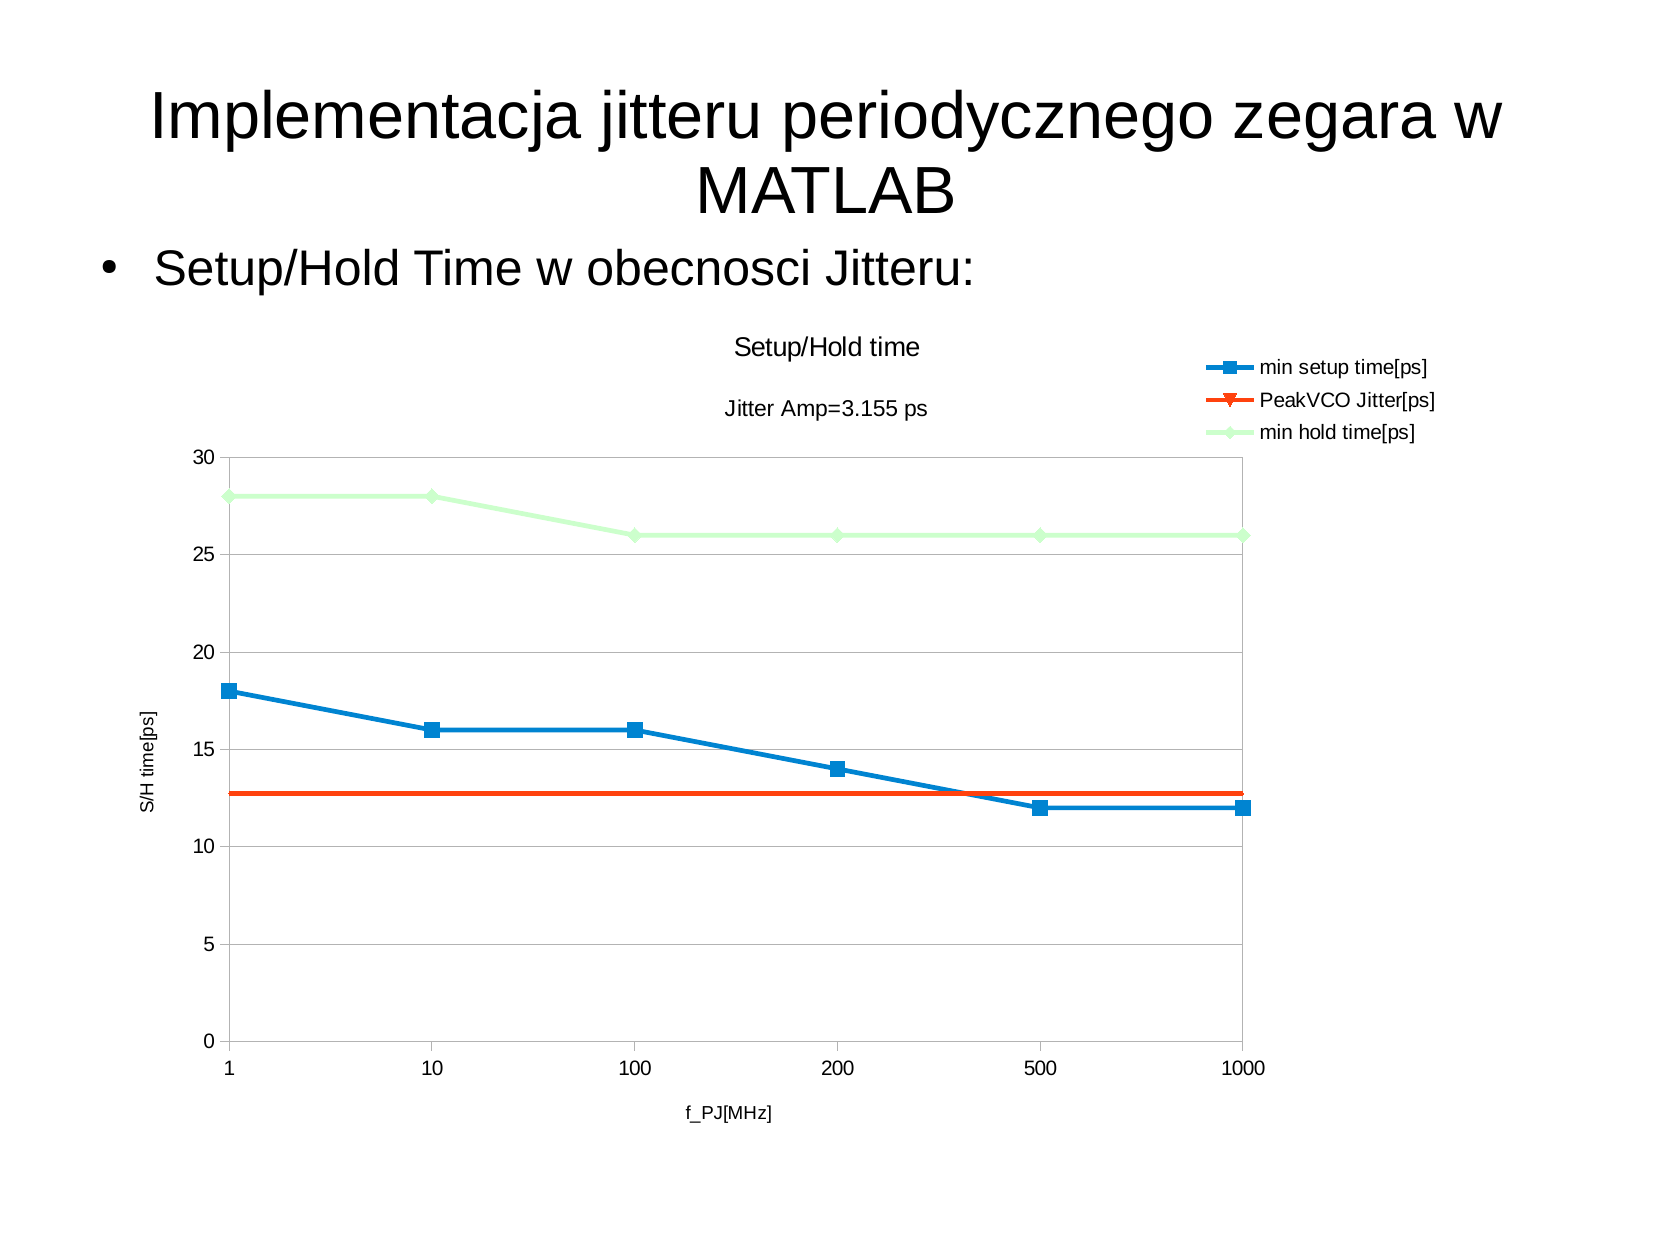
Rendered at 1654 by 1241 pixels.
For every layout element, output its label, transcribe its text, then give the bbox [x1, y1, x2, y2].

list Setup/Hold Time w obecnosci Jitteru: [82, 240, 1571, 1171]
title Implementacja jitteru periodycznego zegara w MATLAB [82, 49, 1571, 240]
chart [103, 300, 1550, 1156]
